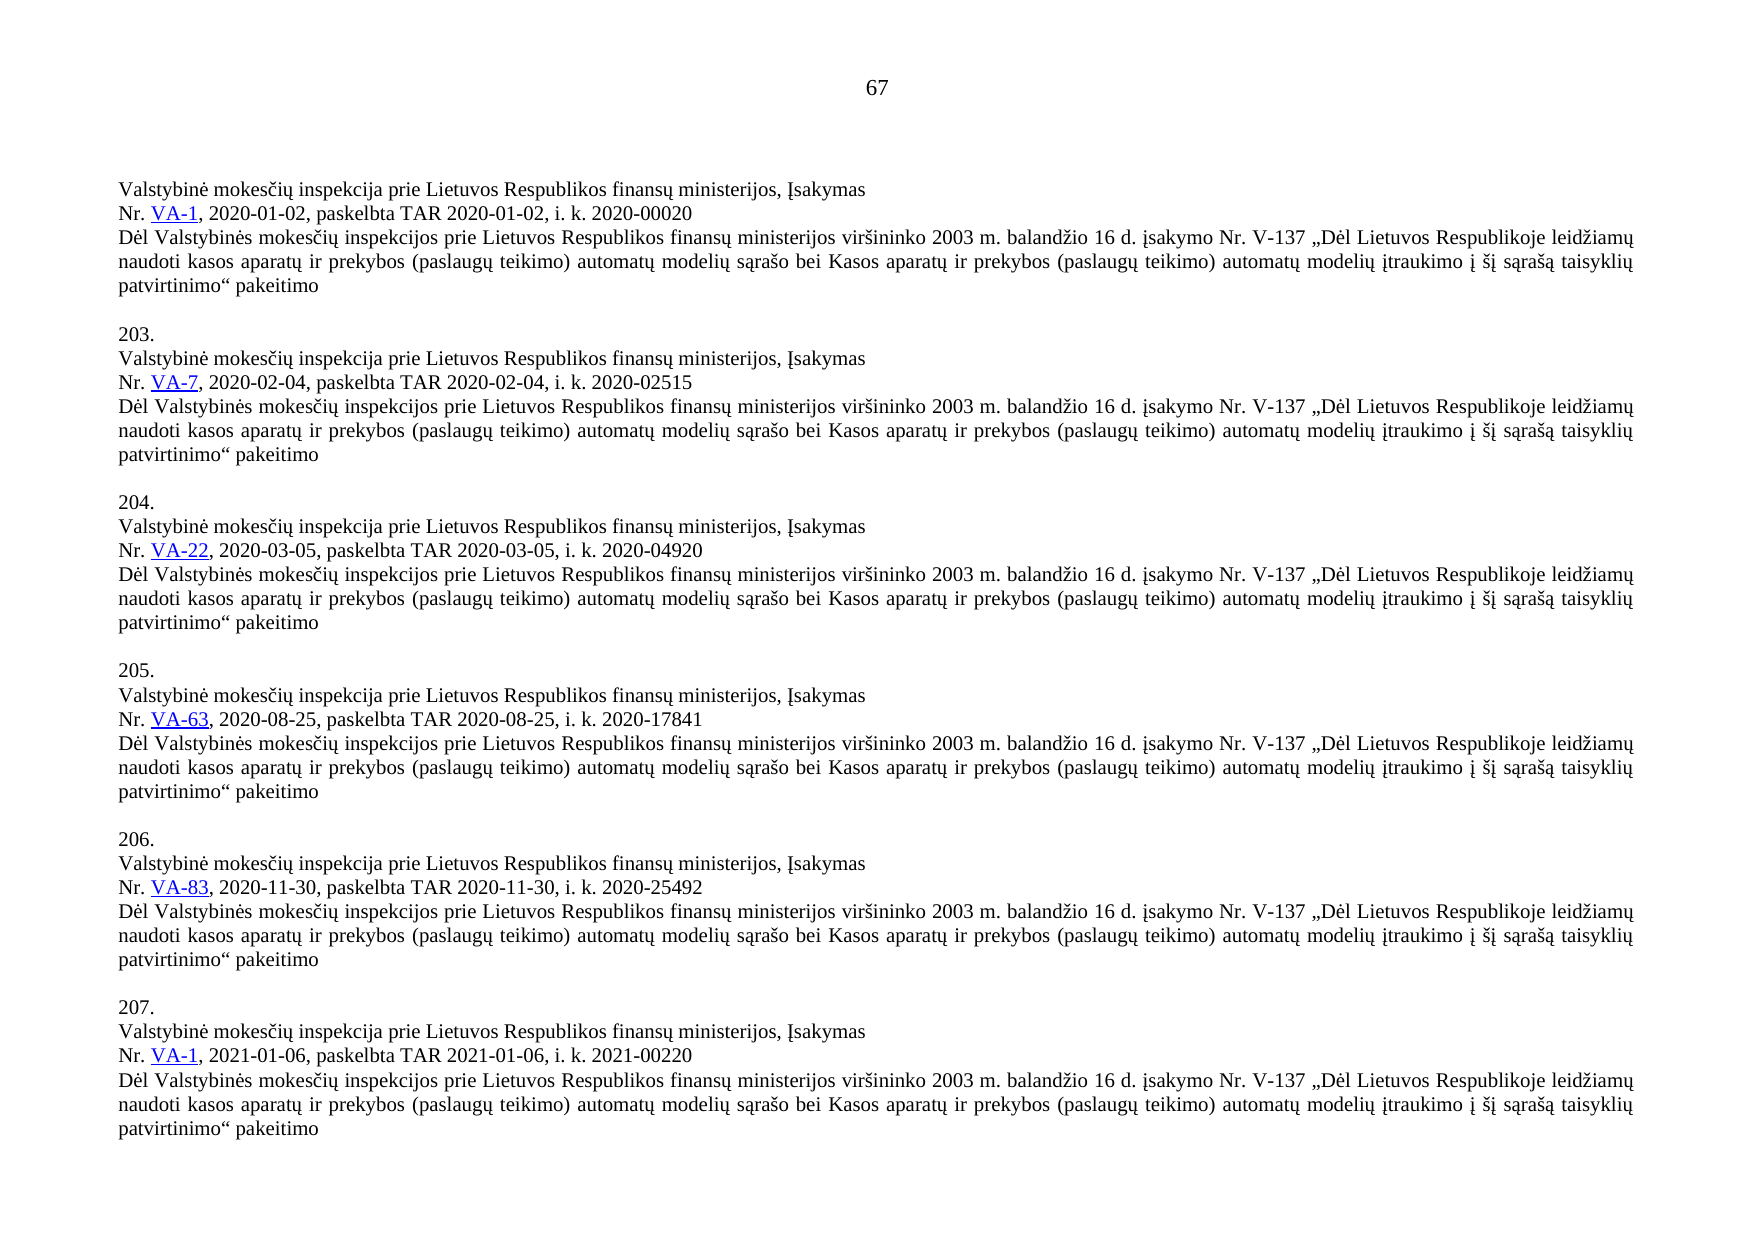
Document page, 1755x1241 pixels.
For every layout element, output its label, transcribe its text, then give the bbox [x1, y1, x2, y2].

text 203. [118, 322, 1636, 346]
text Nr. VA-7, 2020-02-04, paskelbta TAR 2020-02-04, i. k. 2020-02515 [118, 370, 1636, 394]
text Dėl Valstybinės mokesčių inspekcijos prie Lietuvos Respublikos finansų ministerijos viršininko 2003 m. balandžio 16 d. įsakymo Nr. V-137 „Dėl Lietuvos Respublikoje leidžiamų naudoti kasos aparatų ir prekybos (paslaugų teikimo) automatų modelių sąrašo bei Kasos aparatų ir prekybos (paslaugų teikimo) automatų modelių įtraukimo į šį sąrašą taisyklių patvirtinimo“ pakeitimo [118, 562, 1636, 634]
text Valstybinė mokesčių inspekcija prie Lietuvos Respublikos finansų ministerijos, Įsakymas [118, 177, 1636, 201]
text 207. [118, 995, 1636, 1019]
text Dėl Valstybinės mokesčių inspekcijos prie Lietuvos Respublikos finansų ministerijos viršininko 2003 m. balandžio 16 d. įsakymo Nr. V-137 „Dėl Lietuvos Respublikoje leidžiamų naudoti kasos aparatų ir prekybos (paslaugų teikimo) automatų modelių sąrašo bei Kasos aparatų ir prekybos (paslaugų teikimo) automatų modelių įtraukimo į šį sąrašą taisyklių patvirtinimo“ pakeitimo [118, 899, 1636, 971]
text Nr. VA-1, 2020-01-02, paskelbta TAR 2020-01-02, i. k. 2020-00020 [118, 201, 1636, 225]
text Nr. VA-22, 2020-03-05, paskelbta TAR 2020-03-05, i. k. 2020-04920 [118, 538, 1636, 562]
text Valstybinė mokesčių inspekcija prie Lietuvos Respublikos finansų ministerijos, Įsakymas [118, 514, 1636, 538]
text Dėl Valstybinės mokesčių inspekcijos prie Lietuvos Respublikos finansų ministerijos viršininko 2003 m. balandžio 16 d. įsakymo Nr. V-137 „Dėl Lietuvos Respublikoje leidžiamų naudoti kasos aparatų ir prekybos (paslaugų teikimo) automatų modelių sąrašo bei Kasos aparatų ir prekybos (paslaugų teikimo) automatų modelių įtraukimo į šį sąrašą taisyklių patvirtinimo“ pakeitimo [118, 394, 1636, 466]
text Valstybinė mokesčių inspekcija prie Lietuvos Respublikos finansų ministerijos, Įsakymas [118, 346, 1636, 370]
text Dėl Valstybinės mokesčių inspekcijos prie Lietuvos Respublikos finansų ministerijos viršininko 2003 m. balandžio 16 d. įsakymo Nr. V-137 „Dėl Lietuvos Respublikoje leidžiamų naudoti kasos aparatų ir prekybos (paslaugų teikimo) automatų modelių sąrašo bei Kasos aparatų ir prekybos (paslaugų teikimo) automatų modelių įtraukimo į šį sąrašą taisyklių patvirtinimo“ pakeitimo [118, 731, 1636, 803]
text Nr. VA-1, 2021-01-06, paskelbta TAR 2021-01-06, i. k. 2021-00220 [118, 1043, 1636, 1067]
text 204. [118, 490, 1636, 514]
text Dėl Valstybinės mokesčių inspekcijos prie Lietuvos Respublikos finansų ministerijos viršininko 2003 m. balandžio 16 d. įsakymo Nr. V-137 „Dėl Lietuvos Respublikoje leidžiamų naudoti kasos aparatų ir prekybos (paslaugų teikimo) automatų modelių sąrašo bei Kasos aparatų ir prekybos (paslaugų teikimo) automatų modelių įtraukimo į šį sąrašą taisyklių patvirtinimo“ pakeitimo [118, 225, 1636, 297]
text Nr. VA-83, 2020-11-30, paskelbta TAR 2020-11-30, i. k. 2020-25492 [118, 875, 1636, 899]
text 205. [118, 658, 1636, 682]
text Valstybinė mokesčių inspekcija prie Lietuvos Respublikos finansų ministerijos, Įsakymas [118, 682, 1636, 707]
text Nr. VA-63, 2020-08-25, paskelbta TAR 2020-08-25, i. k. 2020-17841 [118, 707, 1636, 731]
text Valstybinė mokesčių inspekcija prie Lietuvos Respublikos finansų ministerijos, Įsakymas [118, 851, 1636, 875]
text Valstybinė mokesčių inspekcija prie Lietuvos Respublikos finansų ministerijos, Įsakymas [118, 1019, 1636, 1043]
text Dėl Valstybinės mokesčių inspekcijos prie Lietuvos Respublikos finansų ministerijos viršininko 2003 m. balandžio 16 d. įsakymo Nr. V-137 „Dėl Lietuvos Respublikoje leidžiamų naudoti kasos aparatų ir prekybos (paslaugų teikimo) automatų modelių sąrašo bei Kasos aparatų ir prekybos (paslaugų teikimo) automatų modelių įtraukimo į šį sąrašą taisyklių patvirtinimo“ pakeitimo [118, 1067, 1636, 1140]
text 206. [118, 827, 1636, 851]
